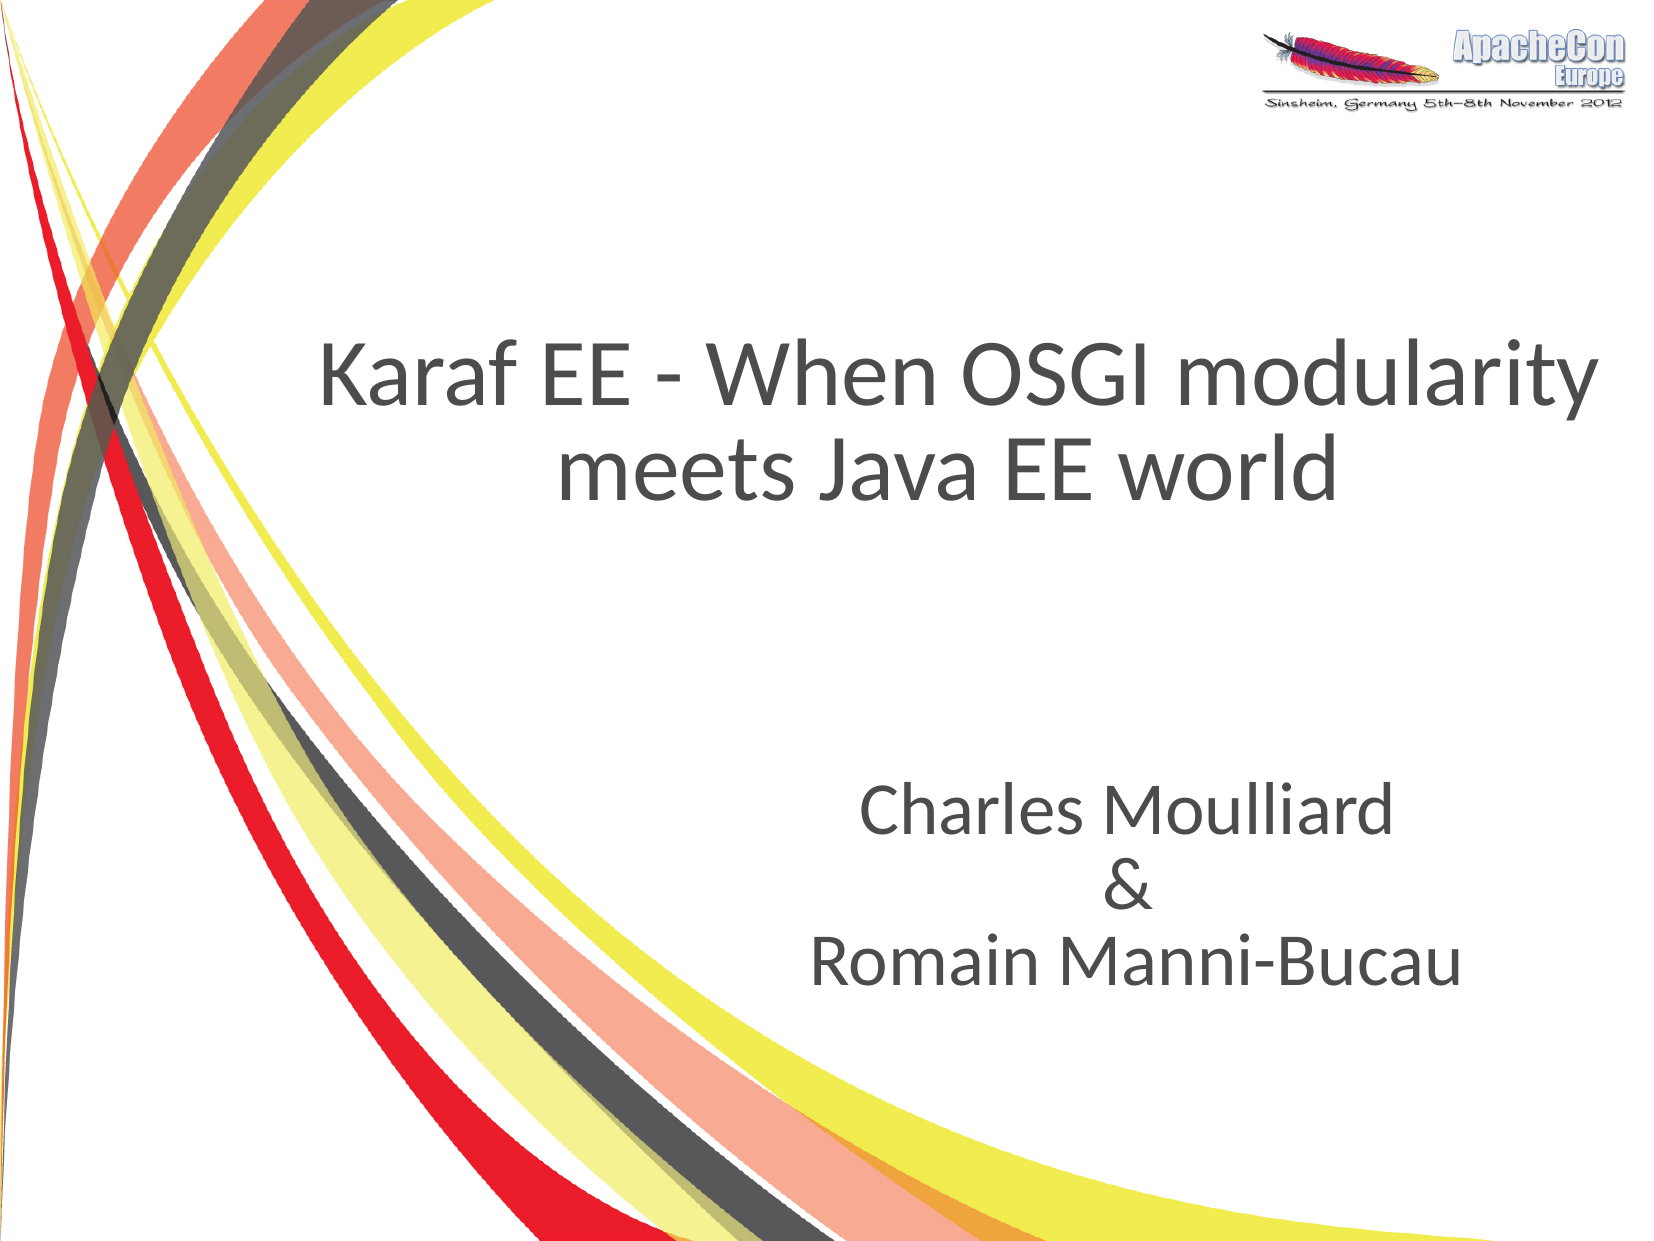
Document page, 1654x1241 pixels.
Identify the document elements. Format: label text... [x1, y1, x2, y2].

subtitle Charles Moulliard & Romain Manni-Bucau [649, 753, 1625, 1030]
picture [0, 0, 1654, 1241]
title Karaf EE - When OSGI modularity meets Java EE world [295, 311, 1625, 546]
